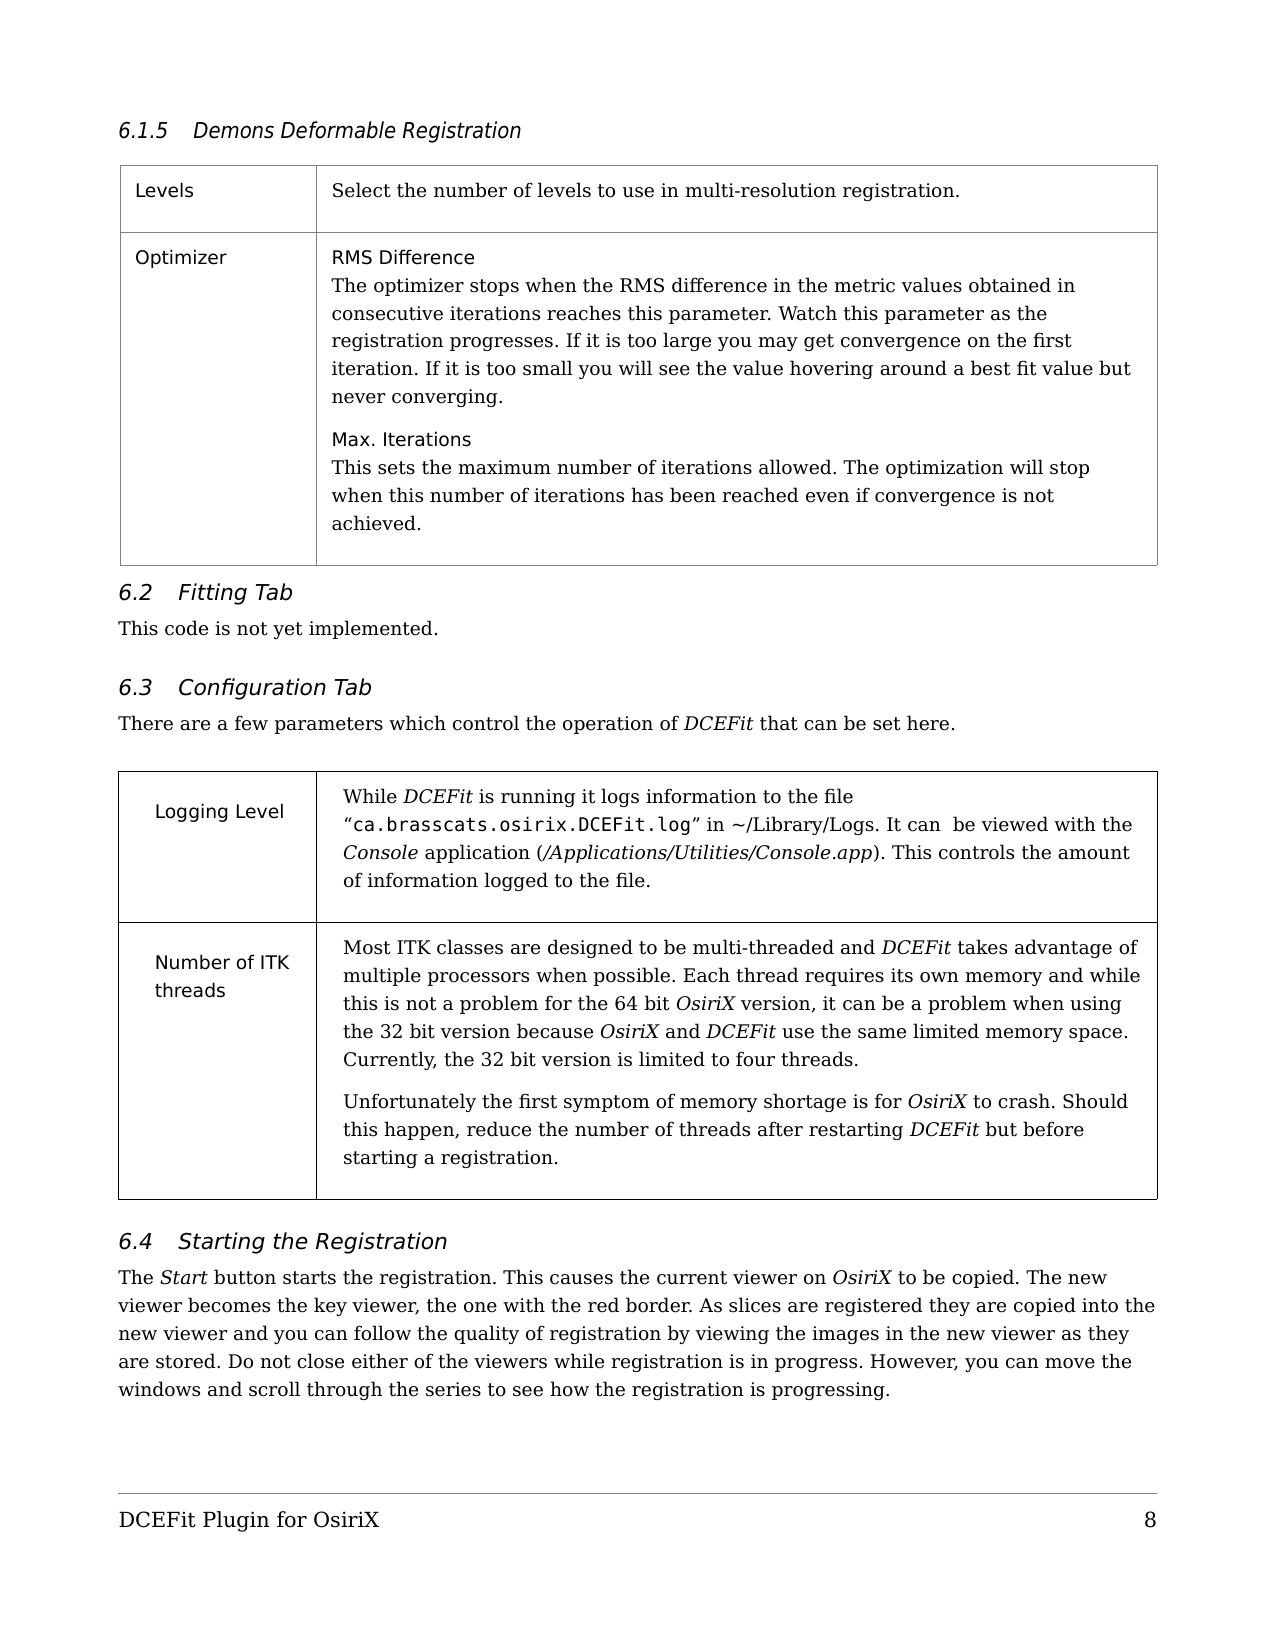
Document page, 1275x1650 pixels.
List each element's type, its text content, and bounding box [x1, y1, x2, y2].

text The Start button starts the registration. This causes the current viewer on OsiriX to be copied. The new viewer becomes the key viewer, the one with the red border. As slices are registered they are copied into the new viewer and you can follow the quality of registration by viewing the images in the new viewer as they are stored. Do not close either of the viewers while registration is in progress. However, you can move the windows and scroll through the series to see how the registration is progressing. [118, 1267, 1157, 1400]
text There are a few parameters which control the operation of DCEFit that can be set here. [118, 713, 1157, 735]
table_header Levels [121, 166, 316, 232]
table_header Select the number of levels to use in multi-resolution registration. [317, 166, 1157, 232]
subtitle Configuration Tab [118, 676, 1157, 701]
text This code is not yet implemented. [118, 618, 1157, 639]
subtitle Demons Deformable Registration [118, 118, 1157, 144]
subtitle Starting the Registration [118, 1229, 1157, 1255]
table_cell Most ITK classes are designed to be multi-threaded and DCEFit takes advantage of multiple processors when possible. Each thread requires its own memory and while this is not a problem for the 64 bit OsiriX version, it can be a problem when using the 32 bit version because OsiriX and DCEFit use the same limited memory space. Currently, the 32 bit version is limited to four threads. Unfortunately the first symptom of memory shortage is for OsiriX to crash. Should this happen, reduce the number of threads after restarting DCEFit but before starting a registration. [317, 923, 1157, 1199]
subtitle Fitting Tab [118, 580, 1157, 606]
table_cell RMS Difference The optimizer stops when the RMS difference in the metric values obtained in consecutive iterations reaches this parameter. Watch this parameter as the registration progresses. If it is too large you may get convergence on the first iteration. If it is too small you will see the value hovering around a best fit value but never converging. Max. Iterations This sets the maximum number of iterations allowed. The optimization will stop when this number of iterations has been reached even if convergence is not achieved. [317, 233, 1157, 565]
table_header Logging Level [119, 772, 316, 922]
table_cell Optimizer [121, 233, 316, 565]
table_cell Number of ITK threads [119, 923, 316, 1199]
table_header While DCEFit is running it logs information to the file “ca.brasscats.osirix.DCEFit.log” in ~/Library/Logs. It can be viewed with the Console application (/Applications/Utilities/Console.app). This controls the amount of information logged to the file. [317, 772, 1157, 922]
